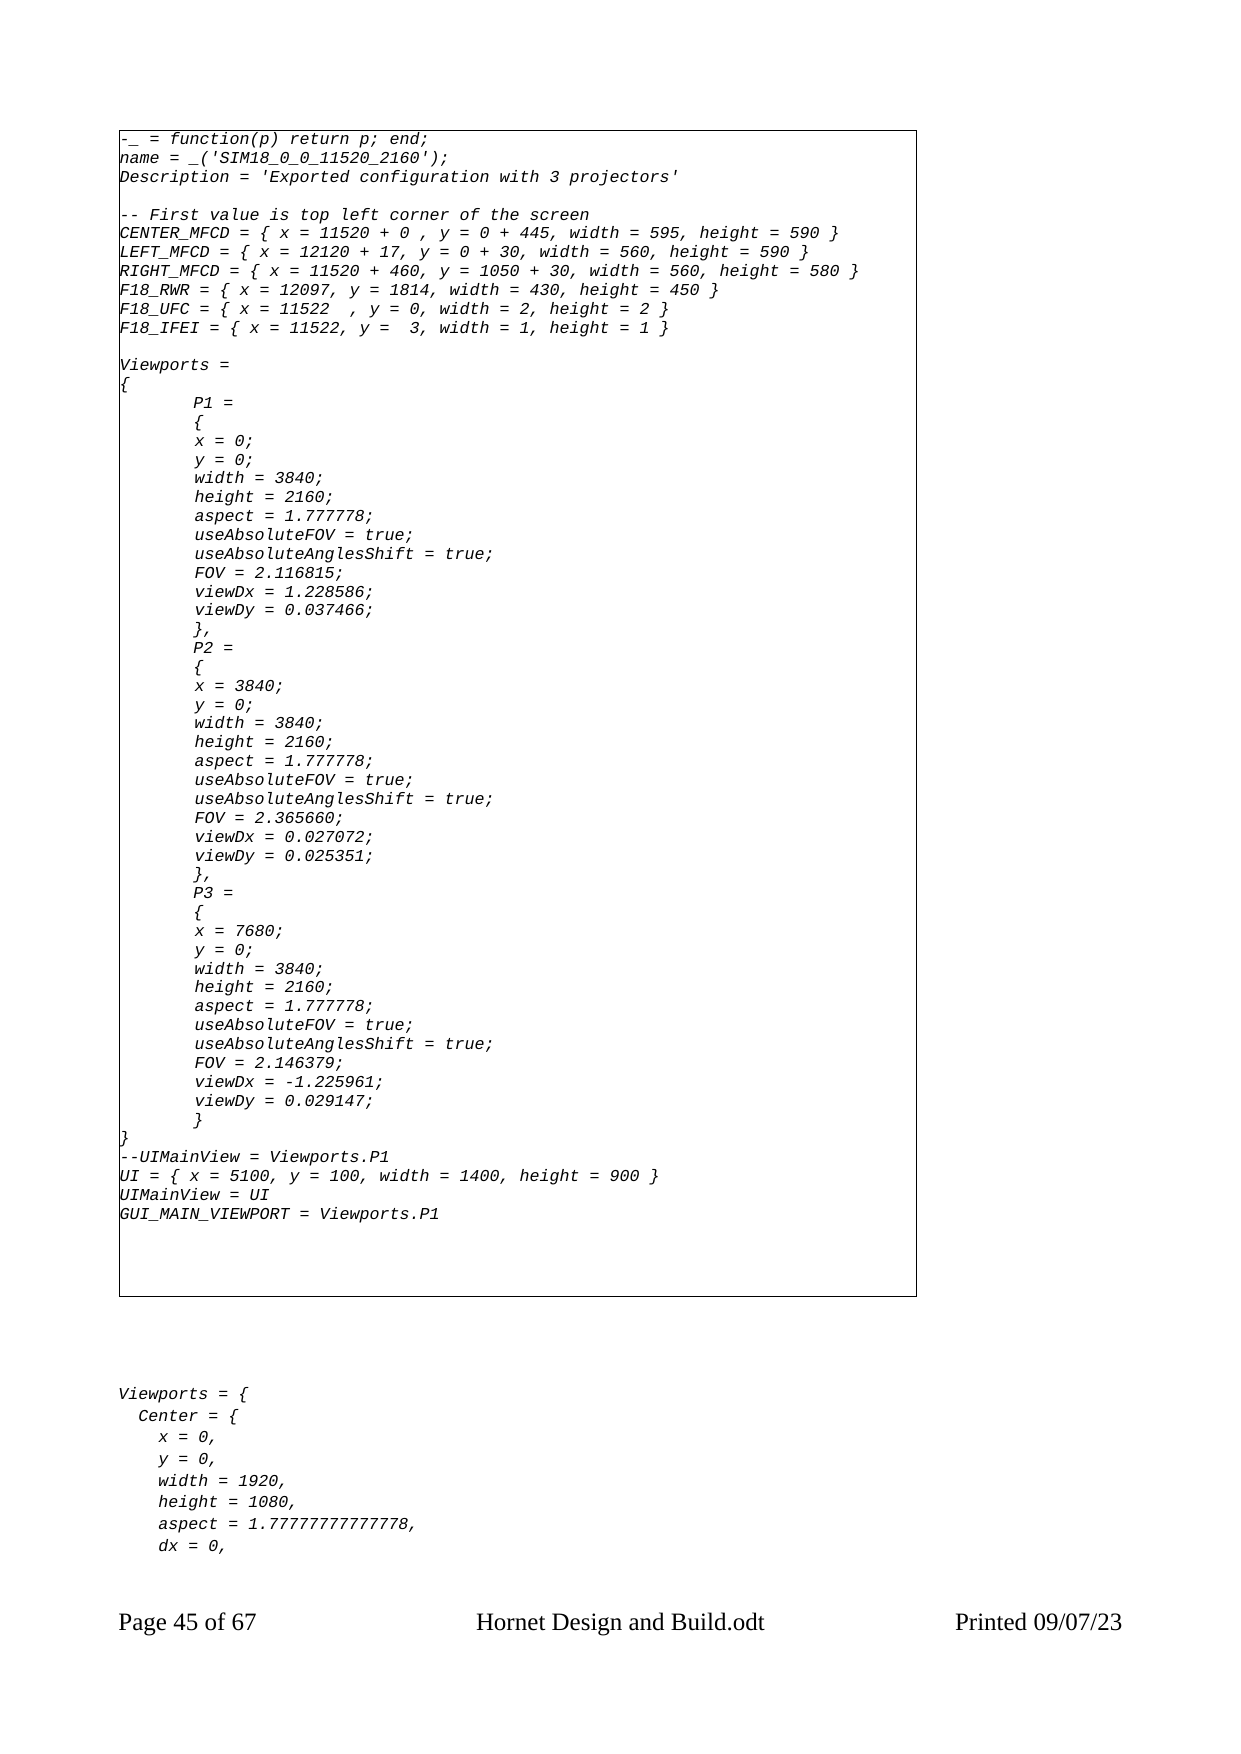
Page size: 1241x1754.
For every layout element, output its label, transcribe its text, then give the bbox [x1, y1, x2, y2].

text Center = { [118, 1407, 1122, 1426]
text dx = 0, [118, 1537, 1122, 1556]
text height = 1080, [118, 1494, 1122, 1513]
text y = 0, [118, 1451, 1122, 1469]
text aspect = 1.77777777777778, [118, 1516, 1122, 1534]
text Viewports = { [118, 1386, 1122, 1404]
text x = 0, [118, 1429, 1122, 1448]
text width = 1920, [118, 1472, 1122, 1491]
